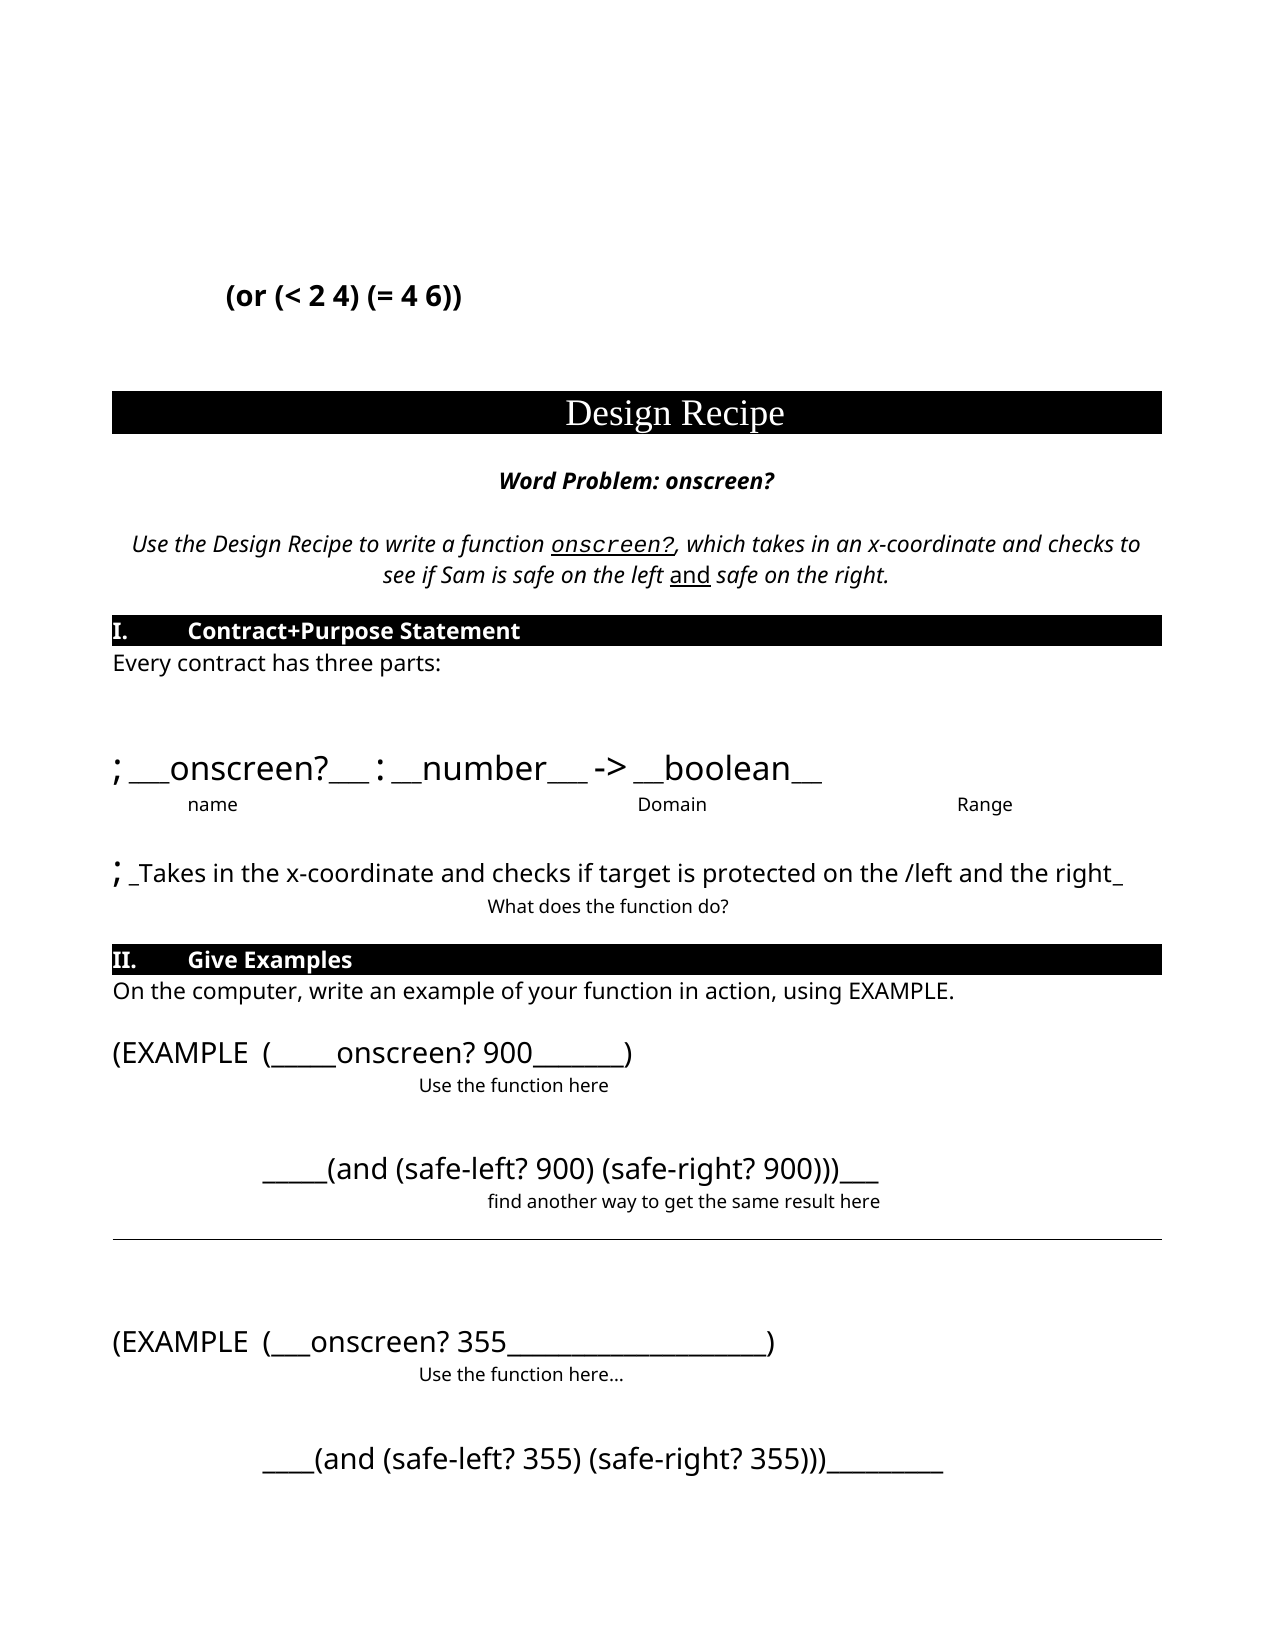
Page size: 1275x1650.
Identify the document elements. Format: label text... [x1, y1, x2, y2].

text name Domain Range [112, 791, 1162, 817]
text ; _Takes in the x-coordinate and checks if target is protected on the /left and the right_ [112, 842, 1162, 893]
text ____(and (safe-left? 355) (safe-right? 355)))_________ [187, 1438, 1162, 1478]
text ; ____onscreen?____ : ___number____ -> ___boolean___ [112, 740, 1162, 791]
text Use the function here… [337, 1361, 1162, 1387]
text find another way to get the same result here [487, 1188, 1162, 1214]
text (or (< 2 4) (= 4 6)) [150, 275, 1162, 315]
text (EXAMPLE (_____onscreen? 900_______) [112, 1032, 1162, 1072]
text (EXAMPLE (___onscreen? 355____________________) [112, 1322, 1162, 1361]
text Use the function here [337, 1072, 1162, 1097]
subtitle Design Recipe [112, 391, 1162, 434]
subtitle Contract+Purpose Statement [112, 615, 1162, 646]
text Use the Design Recipe to write a function onscreen?, which takes in an x-coordinate and checks to see if Sam is safe on the left and safe on the right. [112, 528, 1162, 590]
text On the computer, write an example of your function in action, using EXAMPLE. [112, 975, 1162, 1006]
text What does the function do? [112, 893, 1162, 919]
subtitle Give Examples [112, 944, 1162, 975]
text Every contract has three parts: [112, 646, 1162, 678]
text Word Problem: onscreen? [112, 465, 1162, 496]
text _____(and (safe-left? 900) (safe-right? 900)))___ [187, 1148, 1162, 1188]
